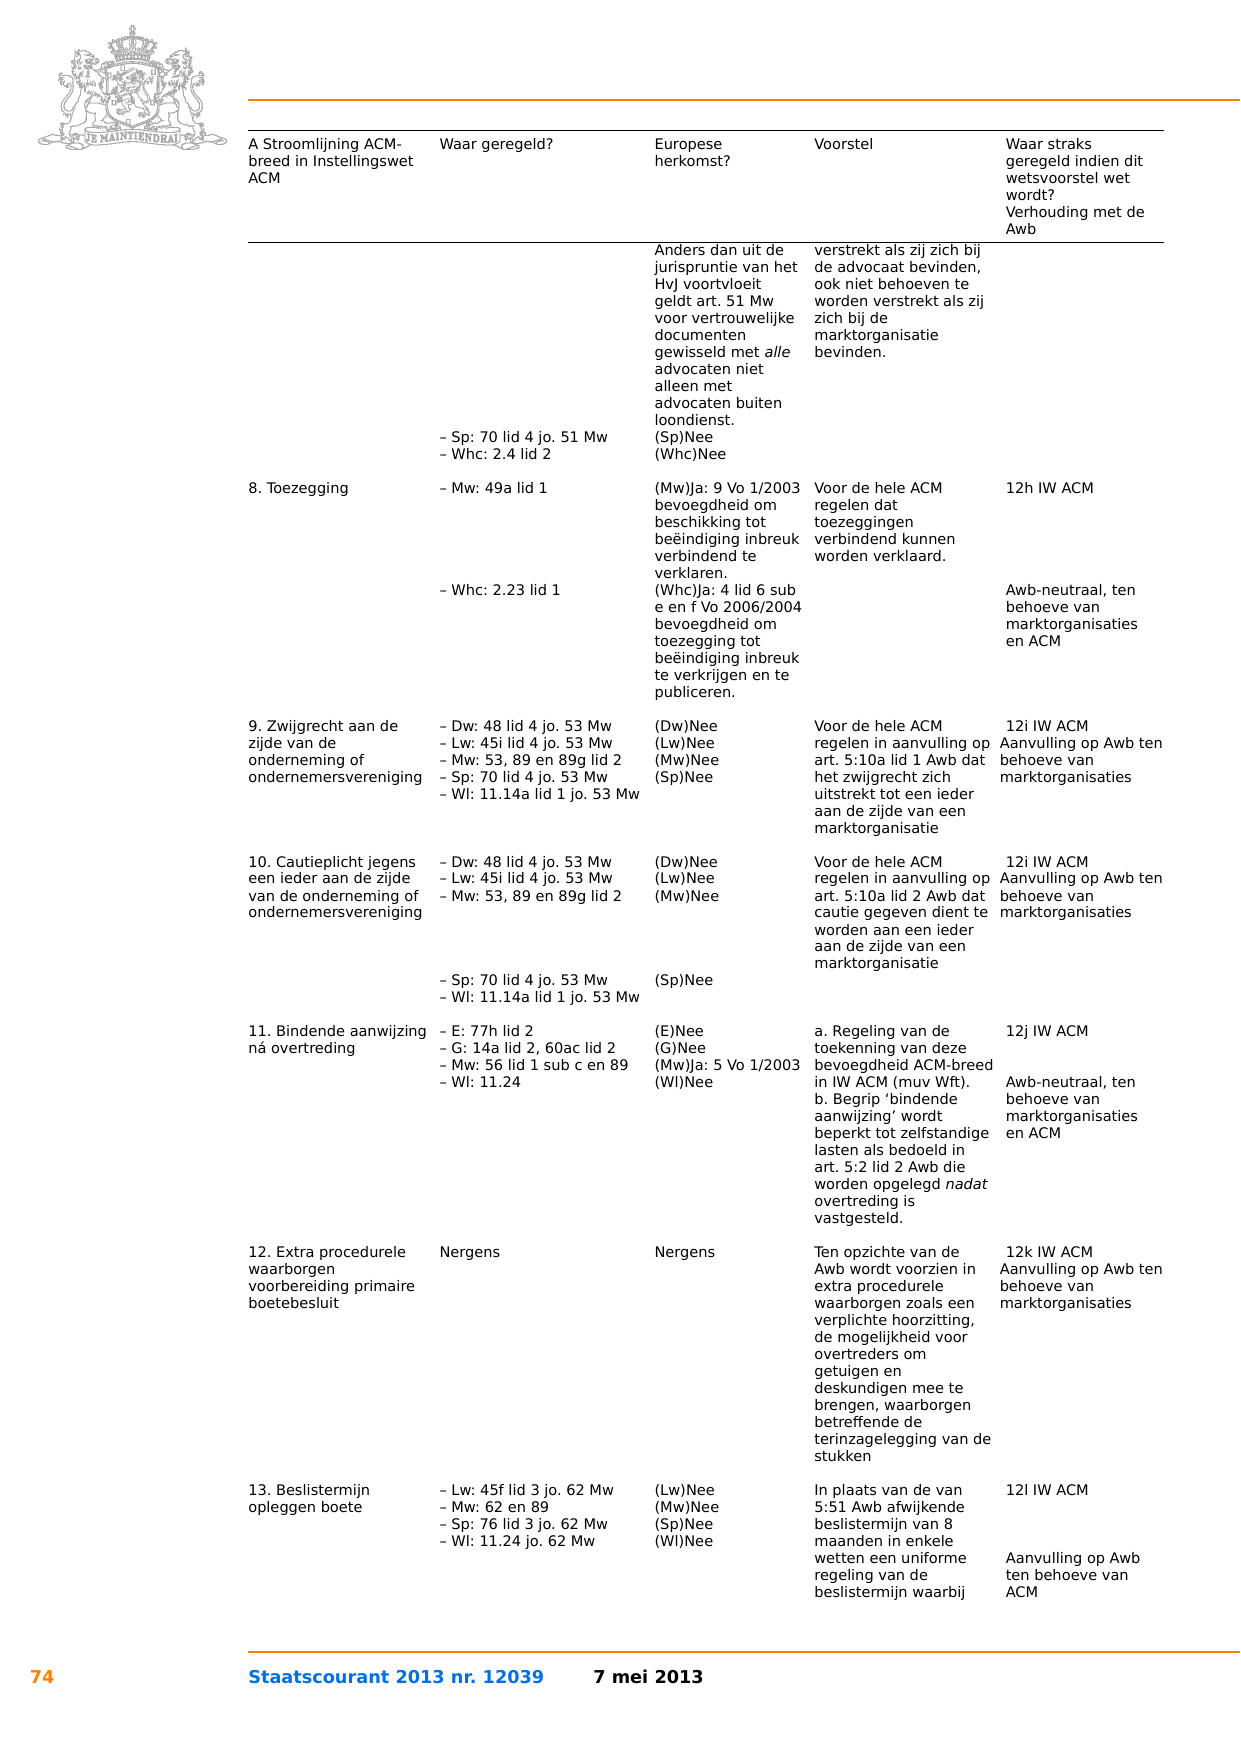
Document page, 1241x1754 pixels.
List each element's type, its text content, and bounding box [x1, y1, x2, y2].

table_cell [248, 1465, 433, 1482]
table_cell – Sp: 70 lid 4 jo. 53 Mw – Wl: 11.14a lid 1 jo. 53 Mw [434, 972, 648, 1006]
table_cell Aanvulling op Awb ten behoeve van marktorganisaties [1000, 870, 1163, 972]
table_cell [649, 1006, 808, 1023]
table_cell (Dw)Nee (Lw)Nee (Mw)Nee (Sp)Nee [649, 718, 808, 836]
table_cell – Dw: 48 lid 4 jo. 53 Mw – Lw: 45i lid 4 jo. 53 Mw – Mw: 53, 89 en 89g lid 2 – Sp: 70 lid 4 jo. 53 Mw – Wl: 11.14a lid 1 jo. 53 Mw [434, 718, 648, 836]
table_cell Voor de hele ACM regelen in aanvulling op art. 5:10a lid 2 Awb dat cautie gegeven dient te worden aan een ieder aan de zijde van een marktorganisatie [808, 854, 999, 972]
table_cell [248, 972, 433, 1006]
table_cell 8. Toezegging [248, 480, 433, 582]
table_cell (Mw)Ja: 9 Vo 1/2003 bevoegdheid om beschikking tot beëindiging inbreuk verbindend te verklaren. [649, 480, 808, 582]
table_cell [1000, 463, 1163, 480]
table_cell [248, 1533, 433, 1549]
table_cell 9. Zwijgrecht aan de zijde van de onderneming of ondernemersvereniging [248, 718, 433, 836]
table_cell [248, 1006, 433, 1023]
table_cell (E)Nee (G)Nee (Mw)Ja: 5 Vo 1/2003 [649, 1023, 808, 1074]
table_header Waar geregeld? [434, 131, 648, 242]
table_cell [808, 972, 999, 1006]
table_cell 11. Bindende aanwijzing ná overtreding [248, 1023, 433, 1074]
table_cell Voor de hele ACM regelen in aanvulling op art. 5:10a lid 1 Awb dat het zwijgrecht zich uitstrekt tot een ieder aan de zijde van een marktorganisatie [808, 718, 999, 836]
table_cell 12l IW ACM [1000, 1482, 1163, 1499]
table_cell Awb-neutraal, ten behoeve van marktorganisaties en ACM [1000, 1074, 1163, 1227]
table_cell [434, 463, 648, 480]
table_cell Aanvulling op Awb ten behoeve van ACM [1000, 1550, 1163, 1601]
table_cell Nergens [649, 1244, 808, 1465]
table_cell [248, 836, 433, 853]
table_cell (Lw)Nee (Mw)Nee (Sp)Nee (Wl)Nee [649, 1482, 808, 1601]
table_cell [248, 1227, 433, 1244]
table_cell [808, 429, 999, 446]
table_cell – E: 77h lid 2 – G: 14a lid 2, 60ac lid 2 – Mw: 56 lid 1 sub c en 89 [434, 1023, 648, 1074]
table_header Europese herkomst? [649, 131, 808, 242]
table_cell [808, 446, 999, 463]
table_cell 13. Beslistermijn opleggen boete [248, 1482, 433, 1533]
table_cell [248, 243, 433, 429]
table_cell (Whc)Nee [649, 446, 808, 463]
table_cell [1000, 446, 1163, 463]
table_cell [248, 446, 433, 463]
table_cell Ten opzichte van de Awb wordt voorzien in extra procedurele waarborgen zoals een verplichte hoorzitting, de mogelijkheid voor overtreders om getuigen en deskundigen mee te brengen, waarborgen betreffende de terinzagelegging van de stukken [808, 1244, 999, 1465]
table_cell [1000, 1227, 1163, 1244]
table_cell a. Regeling van de toekenning van deze bevoegdheid ACM-breed in IW ACM (muv Wft). b. Begrip ‘bindende aanwijzing’ wordt beperkt tot zelfstandige lasten als bedoeld in art. 5:2 lid 2 Awb die worden opgelegd nadat overtreding is vastgesteld. [808, 1023, 999, 1227]
table_cell 12h IW ACM [1000, 480, 1163, 497]
table_cell [649, 836, 808, 853]
table_cell In plaats van de van 5:51 Awb afwijkende beslistermijn van 8 maanden in enkele wetten een uniforme regeling van de beslistermijn waarbij [808, 1482, 999, 1601]
table_cell [1000, 1499, 1163, 1516]
table_cell [1000, 1465, 1163, 1482]
table_cell – Whc: 2.23 lid 1 [434, 582, 648, 701]
table_cell [1000, 1533, 1163, 1549]
table_cell 12. Extra procedurele waarborgen voorbereiding primaire boetebesluit [248, 1244, 433, 1465]
table_header Voorstel [808, 131, 999, 242]
table_cell [808, 701, 999, 718]
table_cell [434, 701, 648, 718]
table_cell [649, 1465, 808, 1482]
table_cell [1000, 243, 1163, 429]
table_cell [649, 463, 808, 480]
table_cell [808, 1227, 999, 1244]
table_cell [434, 836, 648, 853]
table_cell 12j IW ACM [1000, 1023, 1163, 1040]
table_cell 10. Cautieplicht jegens een ieder aan de zijde van de onderneming of ondernemersvereniging [248, 854, 433, 972]
table_cell [649, 1227, 808, 1244]
table_cell [1000, 429, 1163, 446]
table_cell [434, 1006, 648, 1023]
table_cell (Sp)Nee [649, 972, 808, 1006]
table_cell [808, 836, 999, 853]
table_cell 12k IW ACM [1000, 1244, 1163, 1261]
table_cell [434, 243, 648, 429]
table_cell – Wl: 11.24 [434, 1074, 648, 1227]
table_cell Aanvulling op Awb ten behoeve van marktorganisaties [1000, 1261, 1163, 1465]
table_cell (Sp)Nee [649, 429, 808, 446]
table_cell Aanvulling op Awb ten behoeve van marktorganisaties [1000, 735, 1163, 836]
table_cell [248, 1074, 433, 1227]
table_cell [1000, 1006, 1163, 1023]
table_cell – Mw: 49a lid 1 [434, 480, 648, 582]
table_cell – Dw: 48 lid 4 jo. 53 Mw – Lw: 45i lid 4 jo. 53 Mw – Mw: 53, 89 en 89g lid 2 [434, 854, 648, 972]
table_cell [248, 463, 433, 480]
table_cell [1000, 1516, 1163, 1533]
table_cell Anders dan uit de jurispruntie van het HvJ voortvloeit geldt art. 51 Mw voor vertrouwelijke documenten gewisseld met alle advocaten niet alleen met advocaten buiten loondienst. [649, 243, 808, 429]
table_cell [434, 1465, 648, 1482]
table_cell (Wl)Nee [649, 1074, 808, 1227]
table_header A Stroomlijning ACM-breed in Instellingswet ACM [248, 131, 433, 242]
table_cell [808, 1006, 999, 1023]
table_cell 12i IW ACM [1000, 718, 1163, 734]
table_cell Nergens [434, 1244, 648, 1465]
table_cell 12i IW ACM [1000, 854, 1163, 870]
table_cell [248, 1550, 433, 1601]
table_cell [1000, 1040, 1163, 1074]
picture [38, 25, 227, 150]
table_cell – Whc: 2.4 lid 2 [434, 446, 648, 463]
table_cell (Dw)Nee (Lw)Nee (Mw)Nee [649, 854, 808, 972]
table_cell – Lw: 45f lid 3 jo. 62 Mw – Mw: 62 en 89 – Sp: 76 lid 3 jo. 62 Mw – Wl: 11.24 jo. 62 Mw [434, 1482, 648, 1601]
table_cell [248, 582, 433, 701]
table_cell [1000, 497, 1163, 582]
table_cell Awb-neutraal, ten behoeve van marktorganisaties en ACM [1000, 582, 1163, 701]
table_header Waar straks geregeld indien dit wetsvoorstel wet wordt? Verhouding met de Awb [1000, 131, 1163, 242]
table_cell [248, 429, 433, 446]
table_cell [808, 1465, 999, 1482]
table_cell (Whc)Ja: 4 lid 6 sub e en f Vo 2006/2004 bevoegdheid om toezegging tot beëindiging inbreuk te verkrijgen en te publiceren. [649, 582, 808, 701]
table_cell [1000, 701, 1163, 718]
table_cell [808, 582, 999, 701]
table_cell [808, 463, 999, 480]
table_cell [649, 701, 808, 718]
table_cell – Sp: 70 lid 4 jo. 51 Mw [434, 429, 648, 446]
table_cell [248, 701, 433, 718]
table_cell [434, 1227, 648, 1244]
table_cell verstrekt als zij zich bij de advocaat bevinden, ook niet behoeven te worden verstrekt als zij zich bij de marktorganisatie bevinden. [808, 243, 999, 429]
table_cell Voor de hele ACM regelen dat toezeggingen verbindend kunnen worden verklaard. [808, 480, 999, 582]
table_cell [1000, 972, 1163, 1006]
table_cell [1000, 836, 1163, 853]
